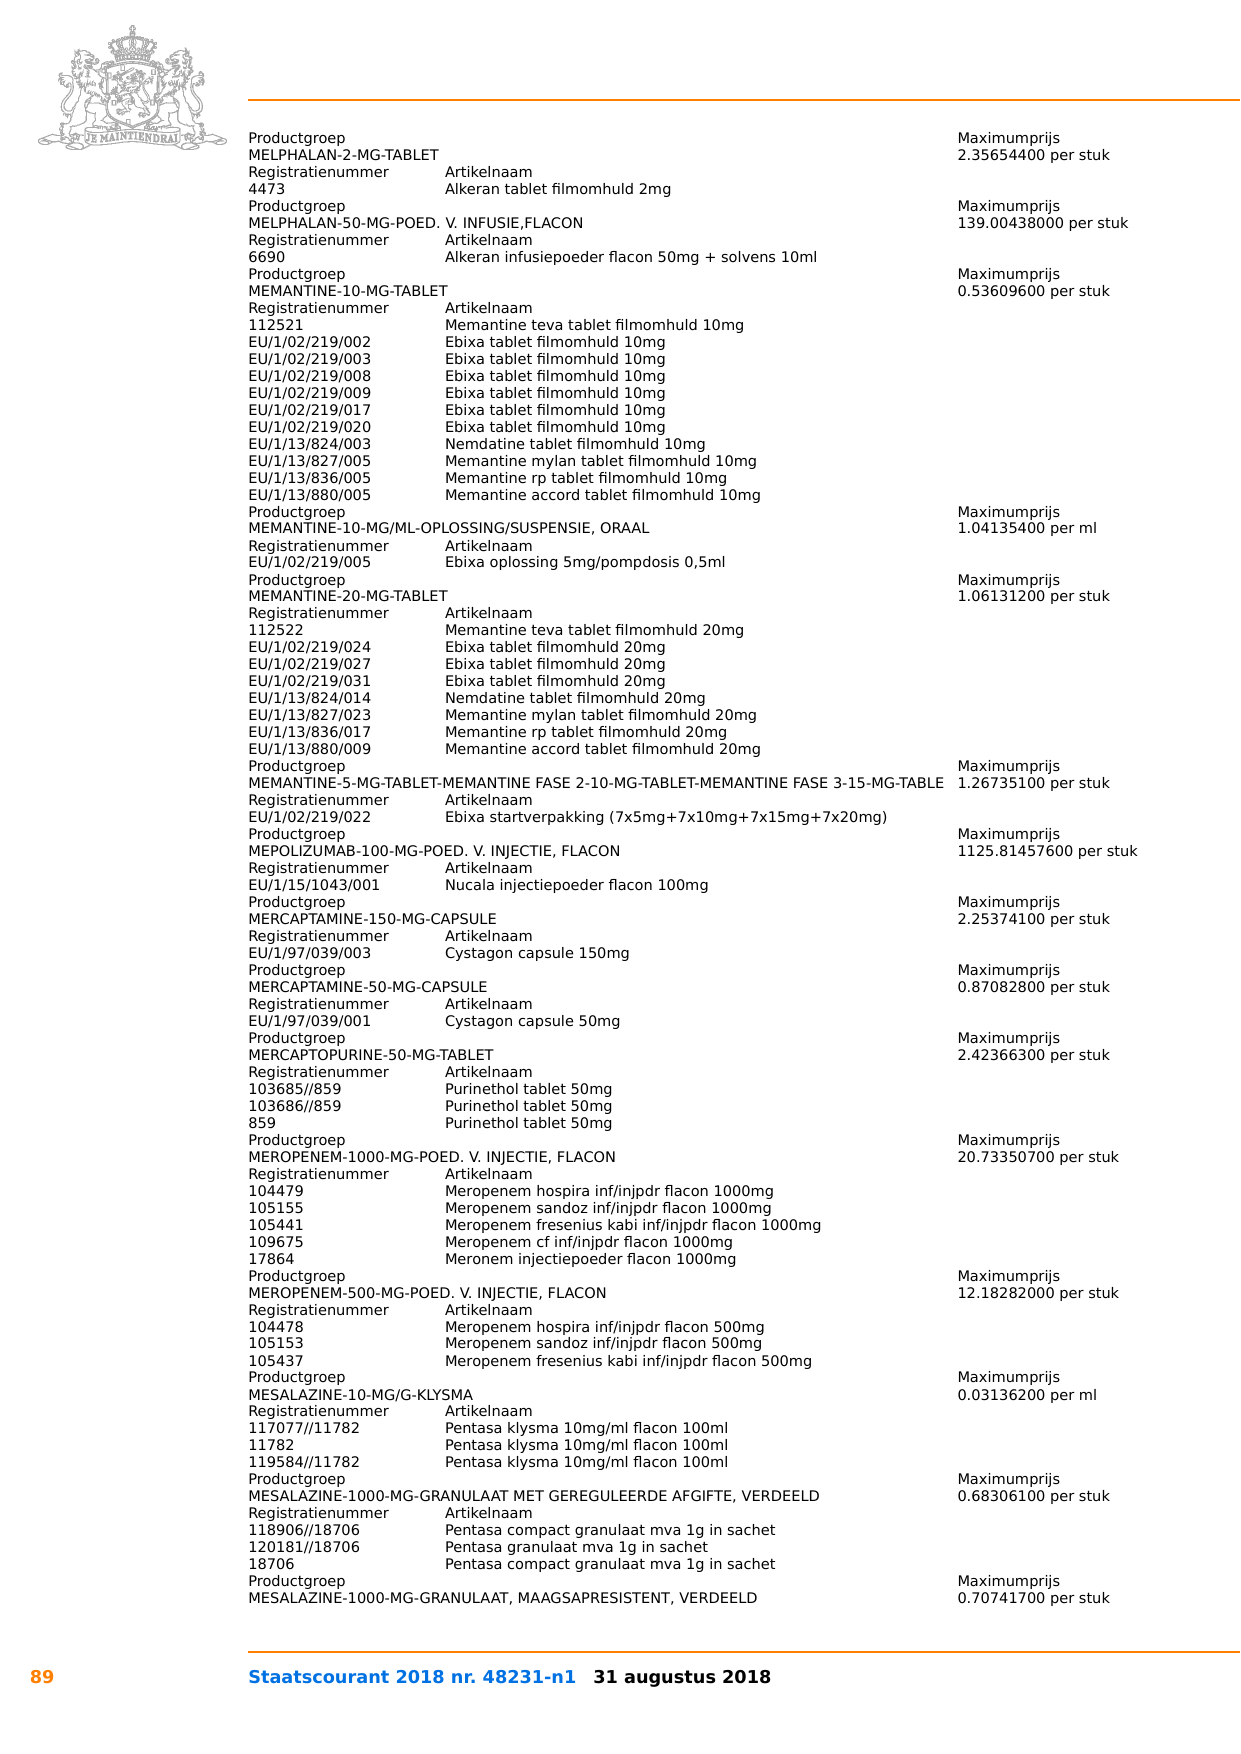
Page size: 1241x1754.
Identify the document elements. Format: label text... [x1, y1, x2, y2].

table_cell Maximumprijs [951, 894, 1163, 911]
table_cell Maximumprijs [951, 130, 1163, 147]
table_cell Nucala injectiepoeder flacon 100mg [439, 877, 951, 894]
table_cell Productgroep [248, 826, 439, 843]
table_cell EU/1/97/039/003 [248, 945, 439, 962]
table_cell [951, 1335, 1163, 1352]
table_cell Meropenem cf inf/injpdr flacon 1000mg [439, 1234, 951, 1251]
table_cell 118906//18706 [248, 1522, 439, 1539]
table_cell EU/1/13/827/023 [248, 707, 439, 724]
table_cell 112521 [248, 317, 439, 334]
table_cell [439, 826, 951, 843]
table_cell 1125.81457600 per stuk [951, 843, 1163, 860]
table_cell Meronem injectiepoeder flacon 1000mg [439, 1251, 951, 1267]
table_cell [439, 758, 951, 775]
table_cell Artikelnaam [439, 928, 951, 945]
table_cell 0.70741700 per stuk [951, 1590, 1163, 1607]
table_cell 20.73350700 per stuk [951, 1149, 1163, 1166]
table_cell [951, 317, 1163, 334]
table_cell [951, 1319, 1163, 1335]
table_cell Productgroep [248, 1369, 439, 1386]
table_cell EU/1/02/219/003 [248, 351, 439, 368]
table_cell [951, 724, 1163, 741]
table_cell [439, 1369, 951, 1386]
table_cell Productgroep [248, 1471, 439, 1488]
table_cell Ebixa tablet filmomhuld 20mg [439, 656, 951, 673]
table_cell Artikelnaam [439, 300, 951, 317]
table_cell 0.53609600 per stuk [951, 283, 1163, 300]
table_cell 2.35654400 per stuk [951, 147, 1163, 164]
table_cell [951, 1403, 1163, 1420]
table_cell Ebixa tablet filmomhuld 20mg [439, 673, 951, 690]
table_cell MESALAZINE-1000-MG-GRANULAAT, MAAGSAPRESISTENT, VERDEELD [248, 1590, 951, 1607]
table_cell EU/1/02/219/017 [248, 402, 439, 418]
table_cell EU/1/13/880/005 [248, 486, 439, 503]
table_cell 1.04135400 per ml [951, 520, 1163, 537]
table_cell 105155 [248, 1200, 439, 1217]
table_cell 109675 [248, 1234, 439, 1251]
table_cell Ebixa tablet filmomhuld 20mg [439, 639, 951, 656]
table_cell [951, 486, 1163, 503]
table_cell Purinethol tablet 50mg [439, 1115, 951, 1132]
table_cell [439, 894, 951, 911]
table_cell 103685//859 [248, 1081, 439, 1098]
table_cell [439, 571, 951, 588]
table_cell 2.25374100 per stuk [951, 911, 1163, 928]
table_cell EU/1/02/219/009 [248, 385, 439, 402]
table_cell Alkeran tablet filmomhuld 2mg [439, 181, 951, 198]
table_cell Pentasa compact granulaat mva 1g in sachet [439, 1556, 951, 1573]
table_cell EU/1/13/836/017 [248, 724, 439, 741]
table_cell [951, 1115, 1163, 1132]
table_cell [951, 368, 1163, 384]
table_cell Alkeran infusiepoeder flacon 50mg + solvens 10ml [439, 249, 951, 266]
table_cell Artikelnaam [439, 1064, 951, 1081]
table_cell MESALAZINE-10-MG/G-KLYSMA [248, 1386, 951, 1403]
table_cell [951, 1353, 1163, 1369]
table_cell EU/1/13/836/005 [248, 470, 439, 486]
table_cell Maximumprijs [951, 1132, 1163, 1149]
table_cell EU/1/02/219/031 [248, 673, 439, 690]
table_cell [951, 707, 1163, 724]
table_cell [439, 504, 951, 520]
table_cell Maximumprijs [951, 1268, 1163, 1284]
table_cell Pentasa granulaat mva 1g in sachet [439, 1539, 951, 1556]
table_cell Registratienummer [248, 1064, 439, 1081]
table_cell Memantine rp tablet filmomhuld 20mg [439, 724, 951, 741]
table_cell Maximumprijs [951, 1573, 1163, 1590]
table_cell Maximumprijs [951, 826, 1163, 843]
table_cell Cystagon capsule 150mg [439, 945, 951, 962]
table_cell Meropenem sandoz inf/injpdr flacon 500mg [439, 1335, 951, 1352]
table_cell MERCAPTOPURINE-50-MG-TABLET [248, 1047, 951, 1064]
table_cell 18706 [248, 1556, 439, 1573]
table_cell [951, 436, 1163, 452]
table_cell [951, 300, 1163, 317]
table_cell Purinethol tablet 50mg [439, 1081, 951, 1098]
table_cell 2.42366300 per stuk [951, 1047, 1163, 1064]
table_cell 103686//859 [248, 1098, 439, 1115]
table_cell [951, 792, 1163, 809]
table_cell 4473 [248, 181, 439, 198]
table_cell EU/1/97/039/001 [248, 1013, 439, 1030]
table_cell [439, 962, 951, 979]
table_cell Maximumprijs [951, 1369, 1163, 1386]
table_cell Ebixa oplossing 5mg/pompdosis 0,5ml [439, 554, 951, 571]
table_cell [951, 1522, 1163, 1539]
table_cell 17864 [248, 1251, 439, 1267]
table_cell Artikelnaam [439, 232, 951, 249]
table_cell MEMANTINE-10-MG-TABLET [248, 283, 951, 300]
table_cell EU/1/02/219/008 [248, 368, 439, 384]
table_cell Memantine accord tablet filmomhuld 20mg [439, 741, 951, 758]
table_cell 12.18282000 per stuk [951, 1285, 1163, 1301]
table_cell Artikelnaam [439, 792, 951, 809]
table_cell Ebixa tablet filmomhuld 10mg [439, 402, 951, 418]
table_cell Ebixa startverpakking (7x5mg+7x10mg+7x15mg+7x20mg) [439, 809, 951, 826]
table_cell Artikelnaam [439, 538, 951, 554]
table_cell [951, 232, 1163, 249]
table_cell [951, 860, 1163, 877]
table_cell EU/1/13/880/009 [248, 741, 439, 758]
table_cell [951, 1098, 1163, 1115]
table_cell Registratienummer [248, 538, 439, 554]
table_cell Nemdatine tablet filmomhuld 20mg [439, 690, 951, 707]
table_cell Meropenem hospira inf/injpdr flacon 500mg [439, 1319, 951, 1335]
table_cell MESALAZINE-1000-MG-GRANULAAT MET GEREGULEERDE AFGIFTE, VERDEELD [248, 1488, 951, 1505]
table_cell Registratienummer [248, 164, 439, 181]
table_cell Productgroep [248, 198, 439, 215]
table_cell 105437 [248, 1353, 439, 1369]
table_cell [951, 690, 1163, 707]
table_cell [951, 1166, 1163, 1183]
table_cell Productgroep [248, 504, 439, 520]
table_cell [951, 164, 1163, 181]
table_cell [951, 639, 1163, 656]
table_cell [951, 1556, 1163, 1573]
table_cell Registratienummer [248, 1301, 439, 1318]
table_cell Maximumprijs [951, 1030, 1163, 1047]
table_cell Productgroep [248, 571, 439, 588]
table_cell EU/1/13/824/003 [248, 436, 439, 452]
table_cell 6690 [248, 249, 439, 266]
table_cell [951, 1200, 1163, 1217]
table_cell 0.87082800 per stuk [951, 979, 1163, 996]
table_cell [951, 741, 1163, 758]
table_cell [951, 1064, 1163, 1081]
table_cell EU/1/13/824/014 [248, 690, 439, 707]
table_cell Registratienummer [248, 605, 439, 622]
table_cell [951, 385, 1163, 402]
table_cell [951, 1183, 1163, 1199]
table_cell 104479 [248, 1183, 439, 1199]
table_cell [951, 419, 1163, 436]
table_cell Meropenem sandoz inf/injpdr flacon 1000mg [439, 1200, 951, 1217]
table_cell [951, 1420, 1163, 1437]
table_cell [951, 351, 1163, 368]
table_cell EU/1/13/827/005 [248, 453, 439, 469]
table_cell [951, 1539, 1163, 1556]
table_cell Registratienummer [248, 300, 439, 317]
table_cell [439, 1268, 951, 1284]
picture [38, 25, 227, 150]
table_cell [951, 928, 1163, 945]
table_cell Pentasa klysma 10mg/ml flacon 100ml [439, 1454, 951, 1471]
table_cell [951, 809, 1163, 826]
table_cell Pentasa klysma 10mg/ml flacon 100ml [439, 1420, 951, 1437]
table_cell Nemdatine tablet filmomhuld 10mg [439, 436, 951, 452]
table_cell [951, 1505, 1163, 1522]
table_cell [951, 181, 1163, 198]
table_cell MEMANTINE-5-MG-TABLET-MEMANTINE FASE 2-10-MG-TABLET-MEMANTINE FASE 3-15-MG-TABLE [248, 775, 951, 792]
table_cell EU/1/15/1043/001 [248, 877, 439, 894]
table_cell Artikelnaam [439, 1301, 951, 1318]
table_cell Artikelnaam [439, 1403, 951, 1420]
table_cell [951, 1081, 1163, 1098]
table_cell 104478 [248, 1319, 439, 1335]
table_cell 859 [248, 1115, 439, 1132]
table_cell Maximumprijs [951, 1471, 1163, 1488]
table_cell [951, 1217, 1163, 1233]
table_cell EU/1/02/219/022 [248, 809, 439, 826]
table_cell 112522 [248, 622, 439, 639]
table_cell [951, 1234, 1163, 1251]
table_cell Memantine accord tablet filmomhuld 10mg [439, 486, 951, 503]
table_cell Memantine teva tablet filmomhuld 10mg [439, 317, 951, 334]
table_cell EU/1/02/219/005 [248, 554, 439, 571]
table_cell Productgroep [248, 894, 439, 911]
table_cell [439, 198, 951, 215]
table_cell MEMANTINE-20-MG-TABLET [248, 588, 951, 605]
table_cell 119584//11782 [248, 1454, 439, 1471]
table_cell MEROPENEM-500-MG-POED. V. INJECTIE, FLACON [248, 1285, 951, 1301]
table_cell Pentasa compact granulaat mva 1g in sachet [439, 1522, 951, 1539]
table_cell MERCAPTAMINE-50-MG-CAPSULE [248, 979, 951, 996]
table_cell Productgroep [248, 1030, 439, 1047]
table_cell Memantine rp tablet filmomhuld 10mg [439, 470, 951, 486]
table_cell Meropenem fresenius kabi inf/injpdr flacon 500mg [439, 1353, 951, 1369]
table_cell MEMANTINE-10-MG/ML-OPLOSSING/SUSPENSIE, ORAAL [248, 520, 951, 537]
table_cell 105153 [248, 1335, 439, 1352]
table_cell Maximumprijs [951, 198, 1163, 215]
table_cell [951, 402, 1163, 418]
table_cell [951, 554, 1163, 571]
table_cell Registratienummer [248, 860, 439, 877]
table_cell [439, 1573, 951, 1590]
table_cell [951, 673, 1163, 690]
table_cell 11782 [248, 1437, 439, 1454]
table_cell MERCAPTAMINE-150-MG-CAPSULE [248, 911, 951, 928]
table_cell 105441 [248, 1217, 439, 1233]
table_cell EU/1/02/219/002 [248, 334, 439, 351]
table_cell 0.68306100 per stuk [951, 1488, 1163, 1505]
table_cell Productgroep [248, 1573, 439, 1590]
table_cell Maximumprijs [951, 962, 1163, 979]
table_cell Cystagon capsule 50mg [439, 1013, 951, 1030]
table_cell [951, 249, 1163, 266]
table_cell [951, 996, 1163, 1013]
table_cell Maximumprijs [951, 758, 1163, 775]
table_cell [951, 453, 1163, 469]
table_cell Maximumprijs [951, 571, 1163, 588]
table_cell [951, 538, 1163, 554]
table_cell Memantine mylan tablet filmomhuld 10mg [439, 453, 951, 469]
table_cell [951, 656, 1163, 673]
table_cell Ebixa tablet filmomhuld 10mg [439, 351, 951, 368]
table_cell [951, 1454, 1163, 1471]
table_cell [951, 945, 1163, 962]
table_cell Registratienummer [248, 232, 439, 249]
table_cell MEROPENEM-1000-MG-POED. V. INJECTIE, FLACON [248, 1149, 951, 1166]
table_cell Artikelnaam [439, 605, 951, 622]
table_cell Registratienummer [248, 792, 439, 809]
table_cell 1.06131200 per stuk [951, 588, 1163, 605]
table_cell 117077//11782 [248, 1420, 439, 1437]
table_cell [439, 130, 951, 147]
table_cell Artikelnaam [439, 860, 951, 877]
table_cell Meropenem fresenius kabi inf/injpdr flacon 1000mg [439, 1217, 951, 1233]
table_cell MELPHALAN-2-MG-TABLET [248, 147, 951, 164]
table_cell Ebixa tablet filmomhuld 10mg [439, 385, 951, 402]
table_cell Pentasa klysma 10mg/ml flacon 100ml [439, 1437, 951, 1454]
table_cell Ebixa tablet filmomhuld 10mg [439, 419, 951, 436]
table_cell Ebixa tablet filmomhuld 10mg [439, 368, 951, 384]
table_cell Productgroep [248, 266, 439, 283]
table_cell MELPHALAN-50-MG-POED. V. INFUSIE,FLACON [248, 215, 951, 232]
table_cell Artikelnaam [439, 1166, 951, 1183]
table_cell Productgroep [248, 130, 439, 147]
table_cell [951, 877, 1163, 894]
table_cell Maximumprijs [951, 504, 1163, 520]
table_cell 0.03136200 per ml [951, 1386, 1163, 1403]
table_cell [439, 1471, 951, 1488]
table_cell 1.26735100 per stuk [951, 775, 1163, 792]
table_cell Artikelnaam [439, 1505, 951, 1522]
table_cell Productgroep [248, 758, 439, 775]
table_cell Memantine teva tablet filmomhuld 20mg [439, 622, 951, 639]
table_cell [951, 1437, 1163, 1454]
table_cell EU/1/02/219/027 [248, 656, 439, 673]
table_cell Registratienummer [248, 928, 439, 945]
table_cell 120181//18706 [248, 1539, 439, 1556]
table_cell [951, 470, 1163, 486]
table_cell Artikelnaam [439, 996, 951, 1013]
table_cell [951, 622, 1163, 639]
table_cell Memantine mylan tablet filmomhuld 20mg [439, 707, 951, 724]
table_cell [439, 1132, 951, 1149]
table_cell EU/1/02/219/020 [248, 419, 439, 436]
table_cell Registratienummer [248, 1166, 439, 1183]
table_cell [951, 605, 1163, 622]
table_cell Artikelnaam [439, 164, 951, 181]
table_cell Productgroep [248, 1132, 439, 1149]
table_cell [439, 1030, 951, 1047]
table_cell Registratienummer [248, 996, 439, 1013]
table_cell [439, 266, 951, 283]
table_cell Ebixa tablet filmomhuld 10mg [439, 334, 951, 351]
table_cell MEPOLIZUMAB-100-MG-POED. V. INJECTIE, FLACON [248, 843, 951, 860]
table_cell Registratienummer [248, 1403, 439, 1420]
table_cell Registratienummer [248, 1505, 439, 1522]
table_cell [951, 1013, 1163, 1030]
table_cell Productgroep [248, 1268, 439, 1284]
table_cell Meropenem hospira inf/injpdr flacon 1000mg [439, 1183, 951, 1199]
table_cell 139.00438000 per stuk [951, 215, 1163, 232]
table_cell [951, 1301, 1163, 1318]
table_cell [951, 334, 1163, 351]
table_cell Productgroep [248, 962, 439, 979]
table_cell Purinethol tablet 50mg [439, 1098, 951, 1115]
table_cell [951, 1251, 1163, 1267]
table_cell Maximumprijs [951, 266, 1163, 283]
table_cell EU/1/02/219/024 [248, 639, 439, 656]
